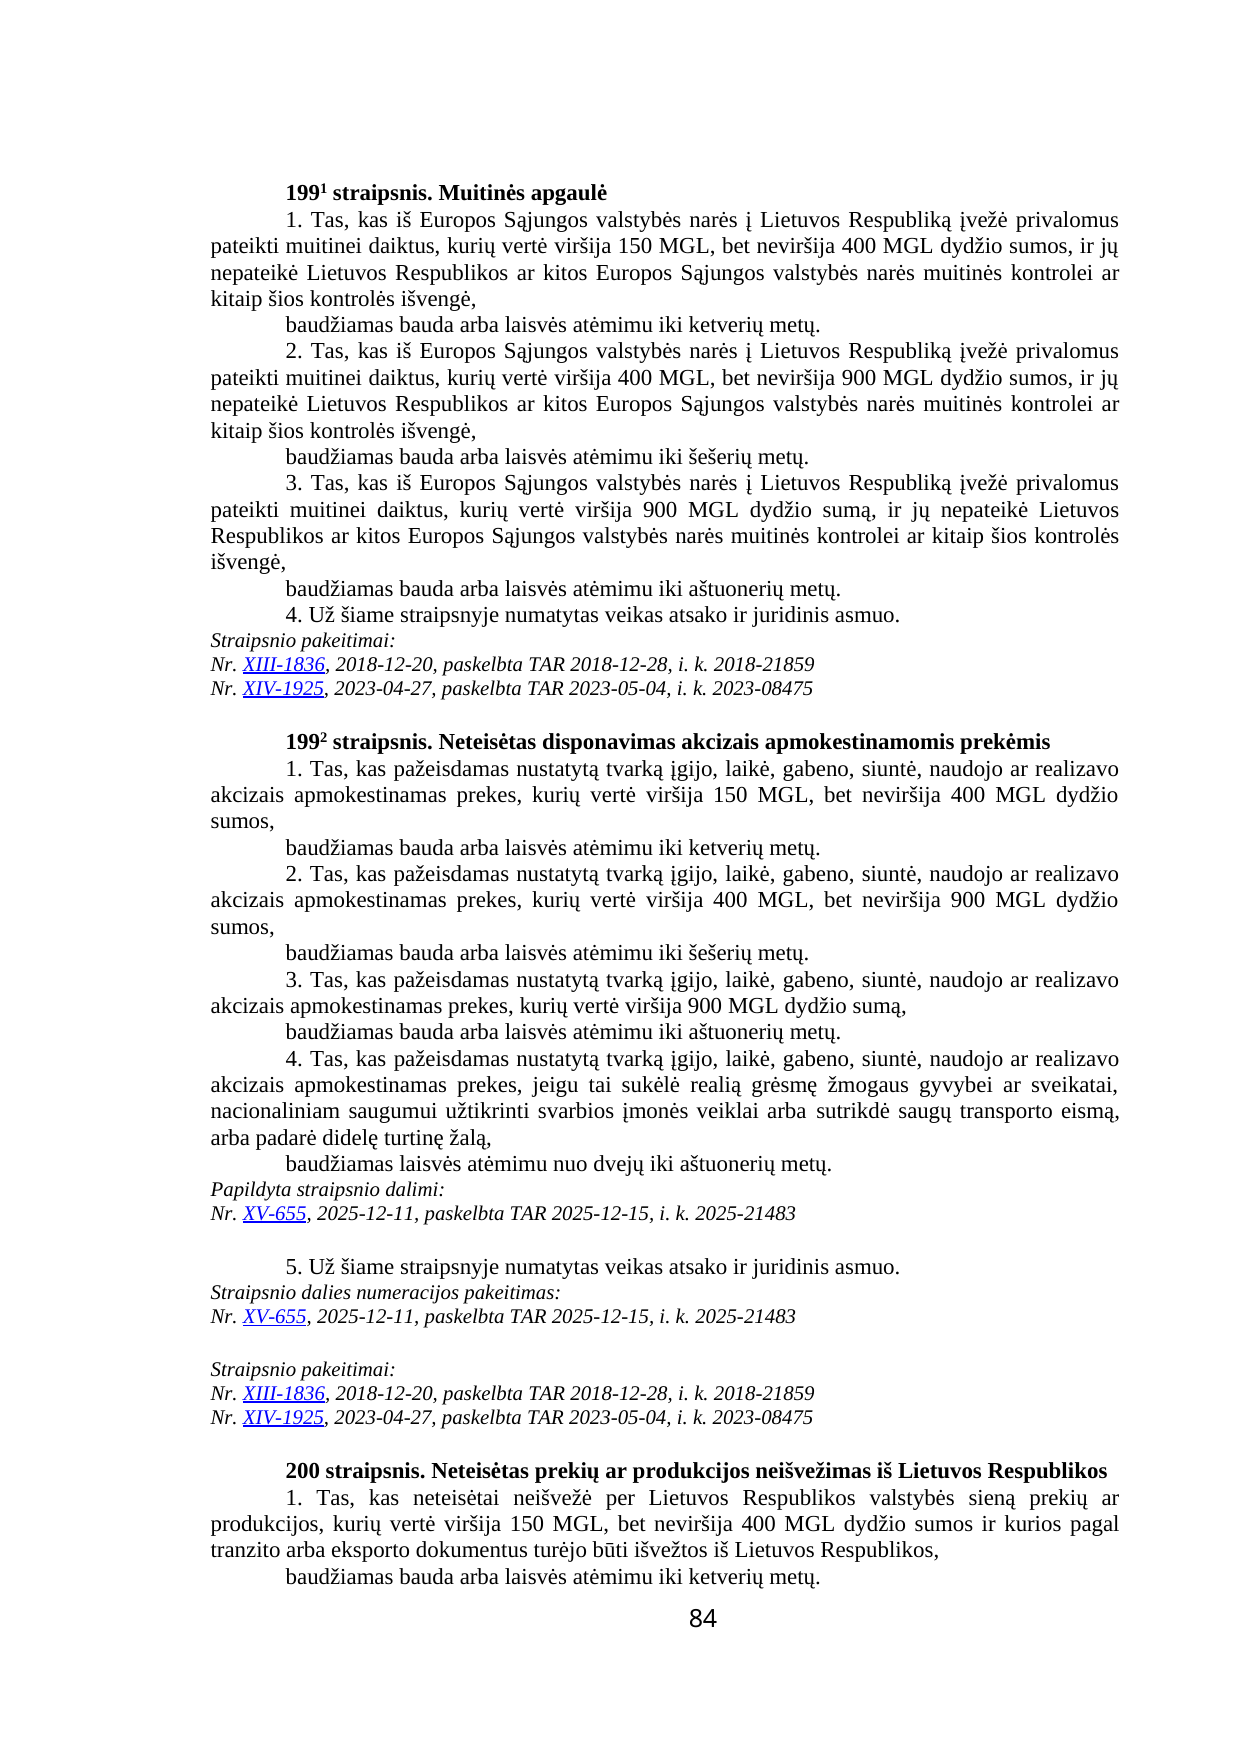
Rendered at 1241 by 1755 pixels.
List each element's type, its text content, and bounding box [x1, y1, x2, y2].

text Nr. XV-655, 2025-12-11, paskelbta TAR 2025-12-15, i. k. 2025-21483 [210, 1201, 1120, 1224]
text Straipsnio pakeitimai: [210, 627, 1120, 652]
text baudžiamas bauda arba laisvės atėmimu iki ketverių metų. [210, 311, 1120, 338]
text 200 straipsnis. Neteisėtas prekių ar produkcijos neišvežimas iš Lietuvos Respublikos [210, 1457, 1120, 1484]
text 4. Tas, kas pažeisdamas nustatytą tvarką įgijo, laikė, gabeno, siuntė, naudojo ar realizavo akcizais apmokestinamas prekes, jeigu tai sukėlė realią grėsmę žmogaus gyvybei ar sveikatai, nacionaliniam saugumui užtikrinti svarbios įmonės veiklai arba sutrikdė saugų transporto eismą, arba padarė didelę turtinę žalą, [210, 1045, 1120, 1150]
text 3. Tas, kas iš Europos Sąjungos valstybės narės į Lietuvos Respubliką įvežė privalomus pateikti muitinei daiktus, kurių vertė viršija 900 MGL dydžio sumą, ir jų nepateikė Lietuvos Respublikos ar kitos Europos Sąjungos valstybės narės muitinės kontrolei ar kitaip šios kontrolės išvengė, [210, 469, 1120, 575]
text 1992 straipsnis. Neteisėtas disponavimas akcizais apmokestinamomis prekėmis [210, 728, 1120, 755]
text 3. Tas, kas pažeisdamas nustatytą tvarką įgijo, laikė, gabeno, siuntė, naudojo ar realizavo akcizais apmokestinamas prekes, kurių vertė viršija 900 MGL dydžio sumą, [210, 966, 1120, 1018]
text baudžiamas bauda arba laisvės atėmimu iki šešerių metų. [210, 443, 1120, 469]
text baudžiamas bauda arba laisvės atėmimu iki aštuonerių metų. [210, 575, 1120, 601]
text Papildyta straipsnio dalimi: [210, 1176, 1120, 1201]
text Straipsnio dalies numeracijos pakeitimas: [210, 1280, 1120, 1304]
text baudžiamas bauda arba laisvės atėmimu iki aštuonerių metų. [210, 1018, 1120, 1045]
text 5. Už šiame straipsnyje numatytas veikas atsako ir juridinis asmuo. [210, 1253, 1120, 1280]
text 4. Už šiame straipsnyje numatytas veikas atsako ir juridinis asmuo. [210, 601, 1120, 627]
text Nr. XIV-1925, 2023-04-27, paskelbta TAR 2023-05-04, i. k. 2023-08475 [210, 676, 1120, 700]
text Nr. XIII-1836, 2018-12-20, paskelbta TAR 2018-12-28, i. k. 2018-21859 [210, 652, 1120, 676]
text Straipsnio pakeitimai: [210, 1357, 1120, 1381]
text baudžiamas laisvės atėmimu nuo dvejų iki aštuonerių metų. [210, 1150, 1120, 1176]
text Nr. XV-655, 2025-12-11, paskelbta TAR 2025-12-15, i. k. 2025-21483 [210, 1304, 1120, 1328]
text 1. Tas, kas iš Europos Sąjungos valstybės narės į Lietuvos Respubliką įvežė privalomus pateikti muitinei daiktus, kurių vertė viršija 150 MGL, bet neviršija 400 MGL dydžio sumos, ir jų nepateikė Lietuvos Respublikos ar kitos Europos Sąjungos valstybės narės muitinės kontrolei ar kitaip šios kontrolės išvengė, [210, 206, 1120, 311]
text 2. Tas, kas iš Europos Sąjungos valstybės narės į Lietuvos Respubliką įvežė privalomus pateikti muitinei daiktus, kurių vertė viršija 400 MGL, bet neviršija 900 MGL dydžio sumos, ir jų nepateikė Lietuvos Respublikos ar kitos Europos Sąjungos valstybės narės muitinės kontrolei ar kitaip šios kontrolės išvengė, [210, 338, 1120, 443]
text baudžiamas bauda arba laisvės atėmimu iki ketverių metų. [210, 834, 1120, 860]
text 1. Tas, kas pažeisdamas nustatytą tvarką įgijo, laikė, gabeno, siuntė, naudojo ar realizavo akcizais apmokestinamas prekes, kurių vertė viršija 150 MGL, bet neviršija 400 MGL dydžio sumos, [210, 755, 1120, 834]
text 1. Tas, kas neteisėtai neišvežė per Lietuvos Respublikos valstybės sieną prekių ar produkcijos, kurių vertė viršija 150 MGL, bet neviršija 400 MGL dydžio sumos ir kurios pagal tranzito arba eksporto dokumentus turėjo būti išvežtos iš Lietuvos Respublikos, [210, 1484, 1120, 1563]
text Nr. XIII-1836, 2018-12-20, paskelbta TAR 2018-12-28, i. k. 2018-21859 [210, 1381, 1120, 1405]
text baudžiamas bauda arba laisvės atėmimu iki šešerių metų. [210, 939, 1120, 966]
text 1991 straipsnis. Muitinės apgaulė [210, 179, 1120, 206]
text Nr. XIV-1925, 2023-04-27, paskelbta TAR 2023-05-04, i. k. 2023-08475 [210, 1405, 1120, 1429]
text baudžiamas bauda arba laisvės atėmimu iki ketverių metų. [210, 1563, 1120, 1589]
text 2. Tas, kas pažeisdamas nustatytą tvarką įgijo, laikė, gabeno, siuntė, naudojo ar realizavo akcizais apmokestinamas prekes, kurių vertė viršija 400 MGL, bet neviršija 900 MGL dydžio sumos, [210, 860, 1120, 939]
